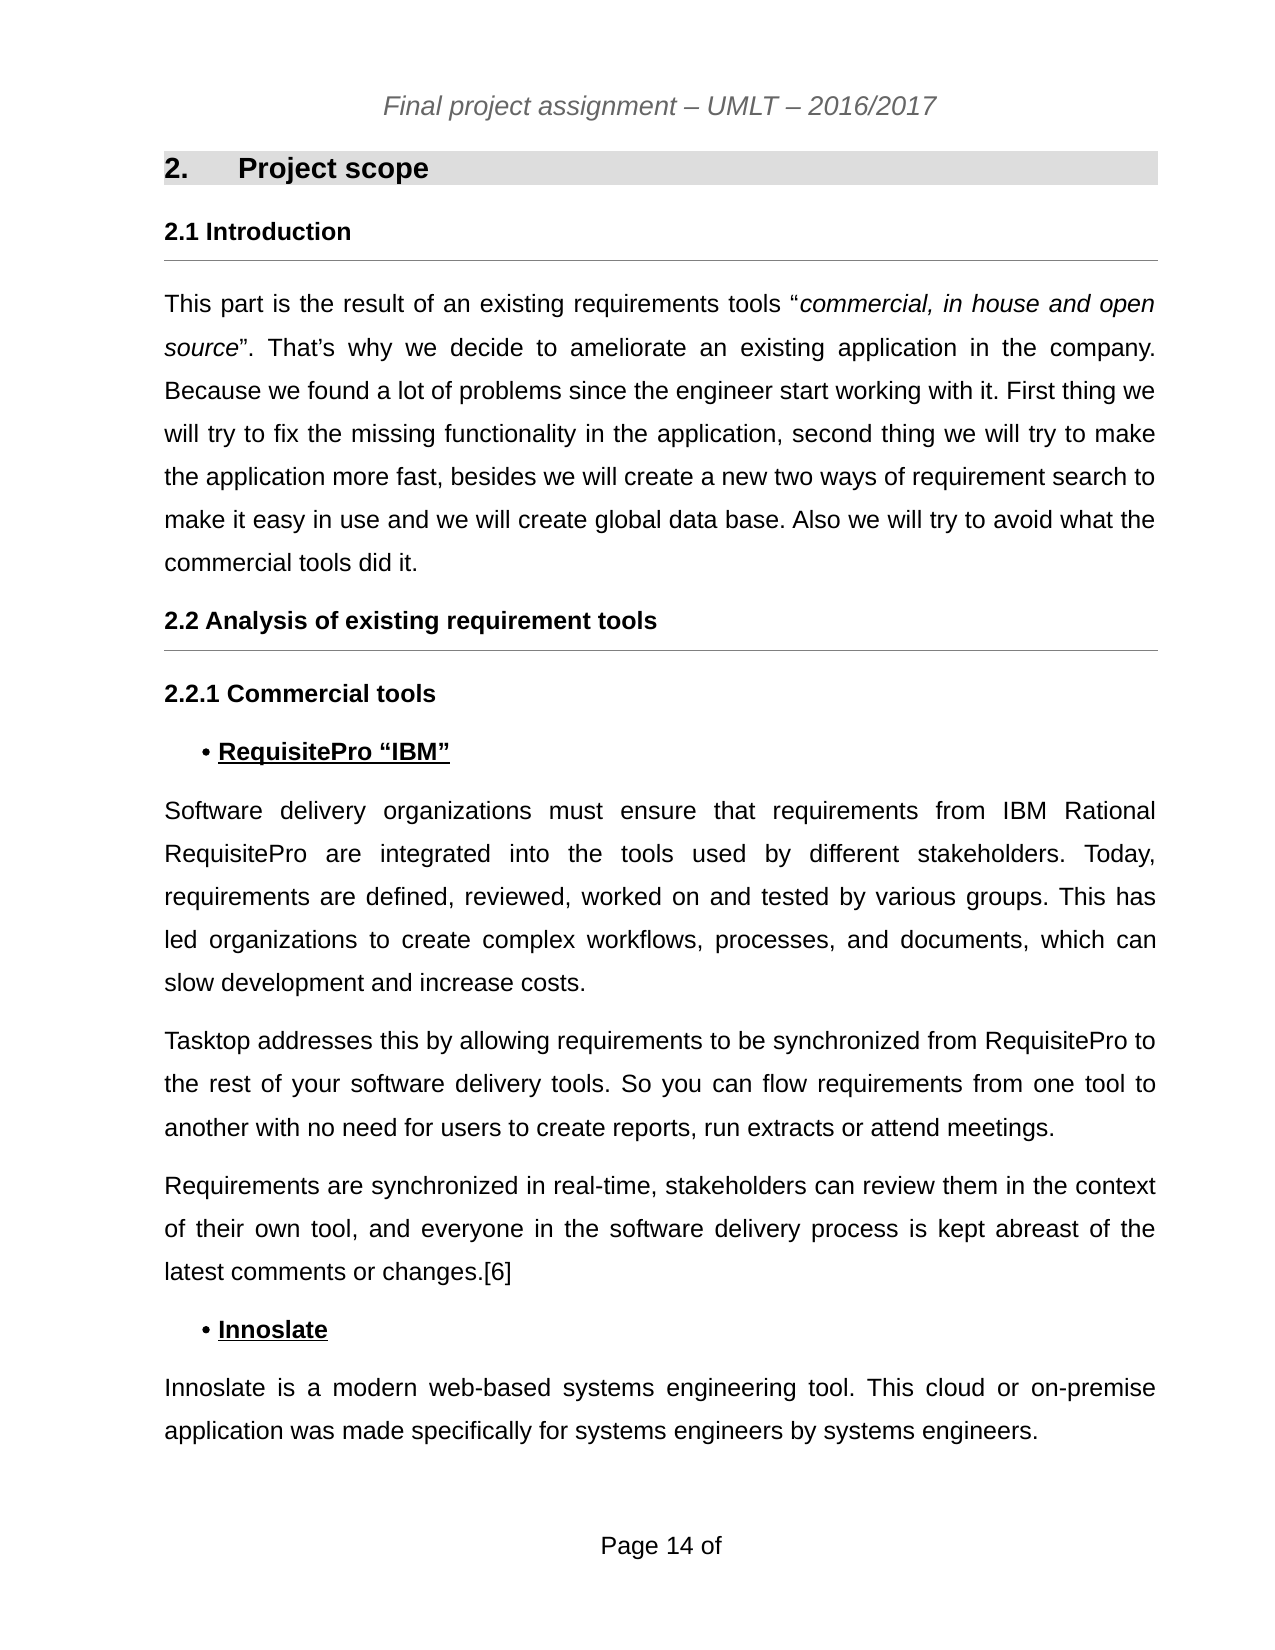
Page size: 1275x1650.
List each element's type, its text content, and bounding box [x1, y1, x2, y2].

subtitle 2.1 Introduction [164, 217, 1158, 245]
text Requirements are synchronized in real-time, stakeholders can review them in the context of their own tool, and everyone in the software delivery process is kept abreast of the latest comments or changes.[6] [164, 1171, 1158, 1286]
subtitle 2.2.1 Commercial tools [164, 679, 1158, 708]
text Software delivery organizations must ensure that requirements from IBM Rational RequisitePro are integrated into the tools used by different stakeholders. Today, requirements are defined, reviewed, worked on and tested by various groups. This has led organizations to create complex workflows, processes, and documents, which can slow development and increase costs. [164, 796, 1158, 997]
text Tasktop addresses this by allowing requirements to be synchronized from RequisitePro to the rest of your software delivery tools. So you can flow requirements from one tool to another with no need for users to create reports, run extracts or attend meetings. [164, 1026, 1158, 1141]
text Innoslate is a modern web-based systems engineering tool. This cloud or on-premise application was made specifically for systems engineers by systems engineers. [164, 1373, 1158, 1445]
subtitle 2.2 Analysis of existing requirement tools [164, 606, 1158, 635]
subtitle 2. Project scope [164, 151, 1158, 185]
list RequisitePro “IBM” [202, 737, 1158, 766]
list Innoslate [202, 1315, 1158, 1344]
text This part is the result of an existing requirements tools “commercial, in house and open source”. That’s why we decide to ameliorate an existing application in the company. Because we found a lot of problems since the engineer start working with it. First thing we will try to fix the missing functionality in the application, second thing we will try to make the application more fast, besides we will create a new two ways of requirement search to make it easy in use and we will create global data base. Also we will try to avoid what the commercial tools did it. [164, 289, 1158, 577]
